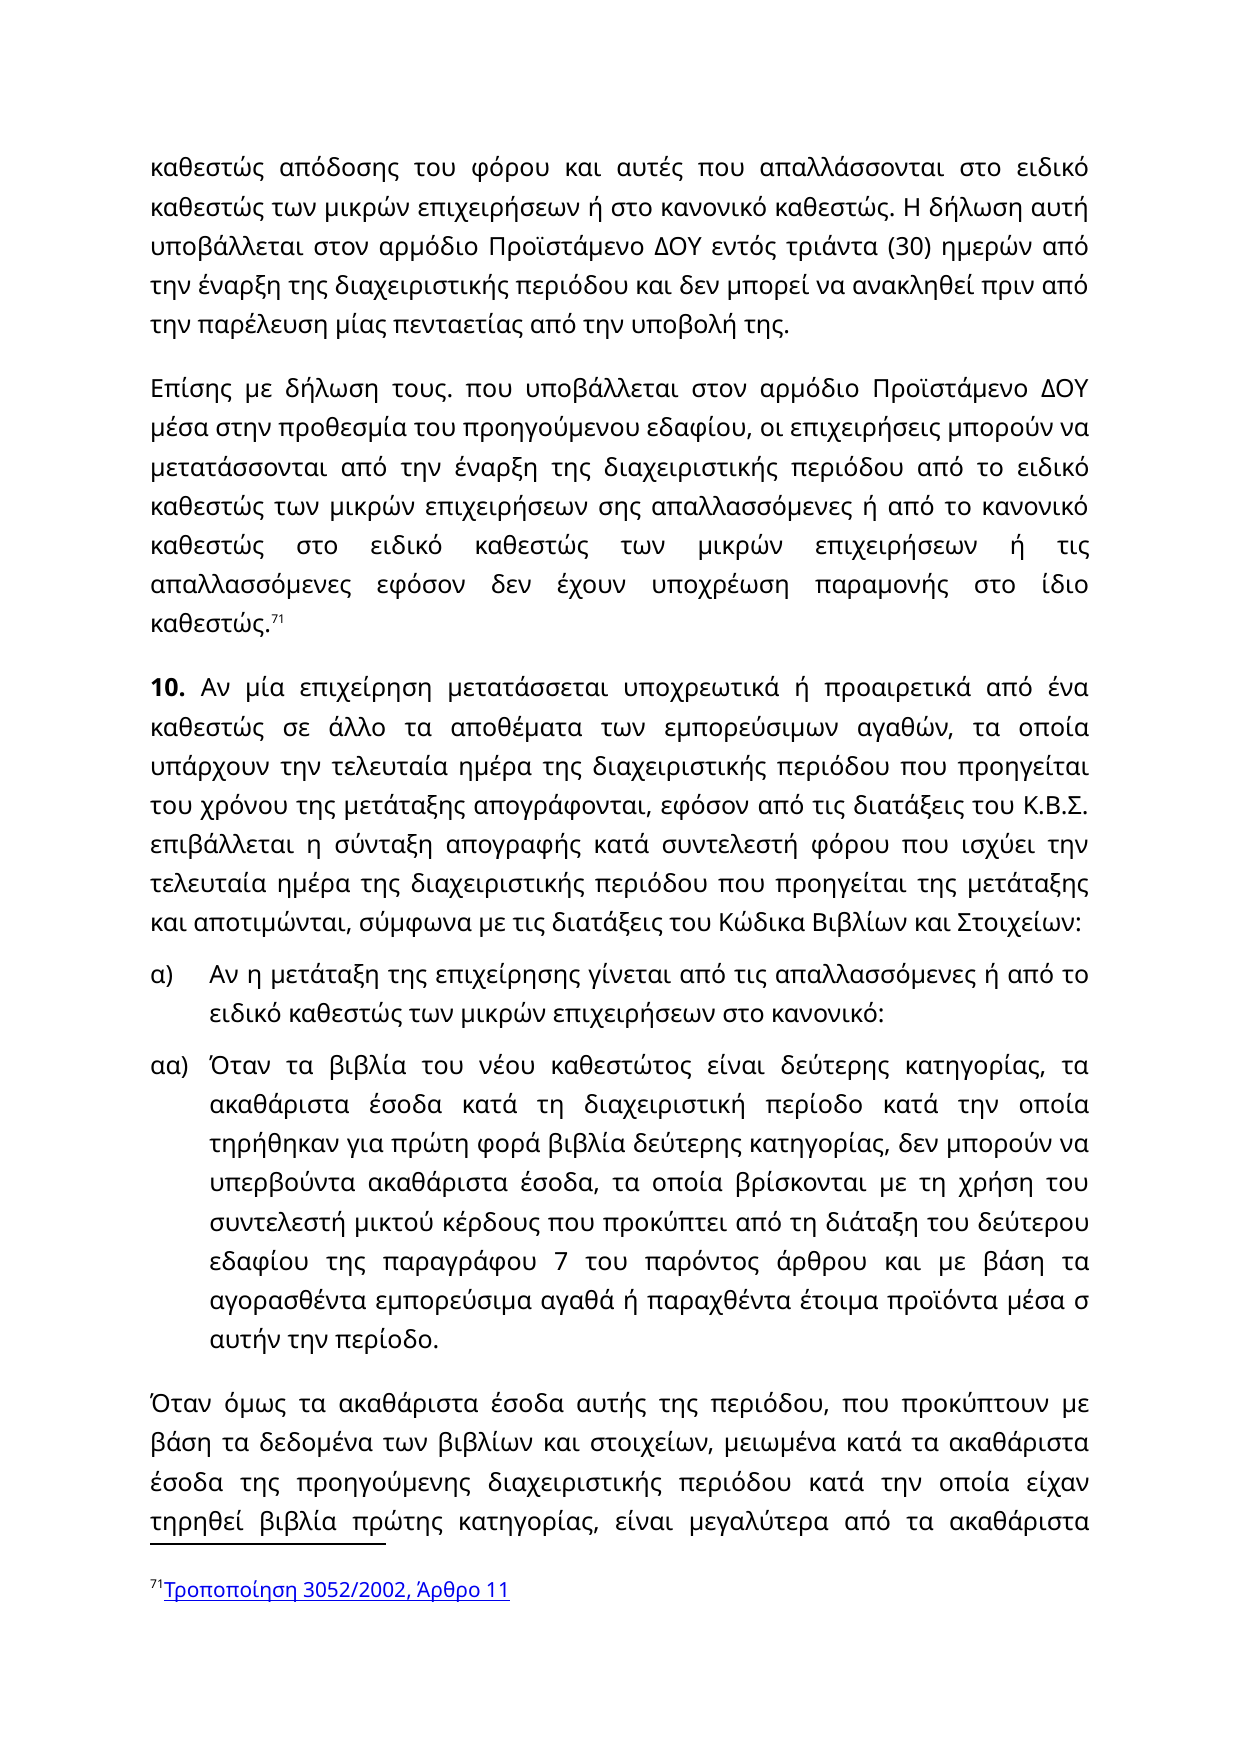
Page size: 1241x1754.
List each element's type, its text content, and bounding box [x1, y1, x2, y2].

list αα) Όταν τα βιβλία του νέου καθεστώτος είναι δεύτερης κατηγορίας, τα ακαθάριστα έσοδα κατά τη διαχειριστική περίοδο κατά την οποία τηρήθηκαν για πρώτη φορά βιβλία δεύτερης κατηγορίας, δεν μπορούν να υπερβούντα ακαθάριστα έσοδα, τα οποία βρίσκονται με τη χρήση του συντελεστή μικτού κέρδους που προκύπτει από τη διάταξη του δεύτερου εδαφίου της παραγράφου 7 του παρόντος άρθρου και με βάση τα αγορασθέντα εμπορεύσιμα αγαθά ή παραχθέντα έτοιμα προϊόντα μέσα σ αυτήν την περίοδο. [150, 1047, 1090, 1356]
text Επίσης με δήλωση τους. που υποβάλλεται στον αρμόδιο Προϊστάμενο ΔΟΥ μέσα στην προθεσμία του προηγούμενου εδαφίου, οι επιχειρήσεις μπορούν να μετατάσσονται από την έναρξη της διαχειριστικής περιόδου από το ειδικό καθεστώς των μικρών επιχειρήσεων σης απαλλασσόμενες ή από το κανονικό καθεστώς στο ειδικό καθεστώς των μικρών επιχειρήσεων ή τις απαλλασσόμενες εφόσον δεν έχουν υποχρέωση παραμονής στο ίδιο καθεστώς. [150, 371, 1090, 640]
text Όταν όμως τα ακαθάριστα έσοδα αυτής της περιόδου, που προκύπτουν με βάση τα δεδομένα των βιβλίων και στοιχείων, μειωμένα κατά τα ακαθάριστα έσοδα της προηγούμενης διαχειριστικής περιόδου κατά την οποία είχαν τηρηθεί βιβλία πρώτης κατηγορίας, είναι μεγαλύτερα από τα ακαθάριστα [150, 1386, 1090, 1537]
text καθεστώς απόδοσης του φόρου και αυτές που απαλλάσσονται στο ειδικό καθεστώς των μικρών επιχειρήσεων ή στο κανονικό καθεστώς. Η δήλωση αυτή υποβάλλεται στον αρμόδιο Προϊστάμενο ΔΟΥ εντός τριάντα (30) ημερών από την έναρξη της διαχειριστικής περιόδου και δεν μπορεί να ανακληθεί πριν από την παρέλευση μίας πενταετίας από την υποβολή της. [150, 150, 1090, 341]
list α) Αν η μετάταξη της επιχείρησης γίνεται από τις απαλλασσόμενες ή από το ειδικό καθεστώς των μικρών επιχειρήσεων στο κανονικό: [150, 957, 1090, 1030]
text Τροποποίηση 3052/2002, Άρθρο 11 [150, 1576, 1090, 1604]
text 10. Αν μία επιχείρηση μετατάσσεται υποχρεωτικά ή προαιρετικά από ένα καθεστώς σε άλλο τα αποθέματα των εμπορεύσιμων αγαθών, τα οποία υπάρχουν την τελευταία ημέρα της διαχειριστικής περιόδου που προηγείται του χρόνου της μετάταξης απογράφονται, εφόσον από τις διατάξεις του Κ.Β.Σ. επιβάλλεται η σύνταξη απογραφής κατά συντελεστή φόρου που ισχύει την τελευταία ημέρα της διαχειριστικής περιόδου που προηγείται της μετάταξης και αποτιμώνται, σύμφωνα με τις διατάξεις του Κώδικα Βιβλίων και Στοιχείων: [150, 670, 1090, 939]
